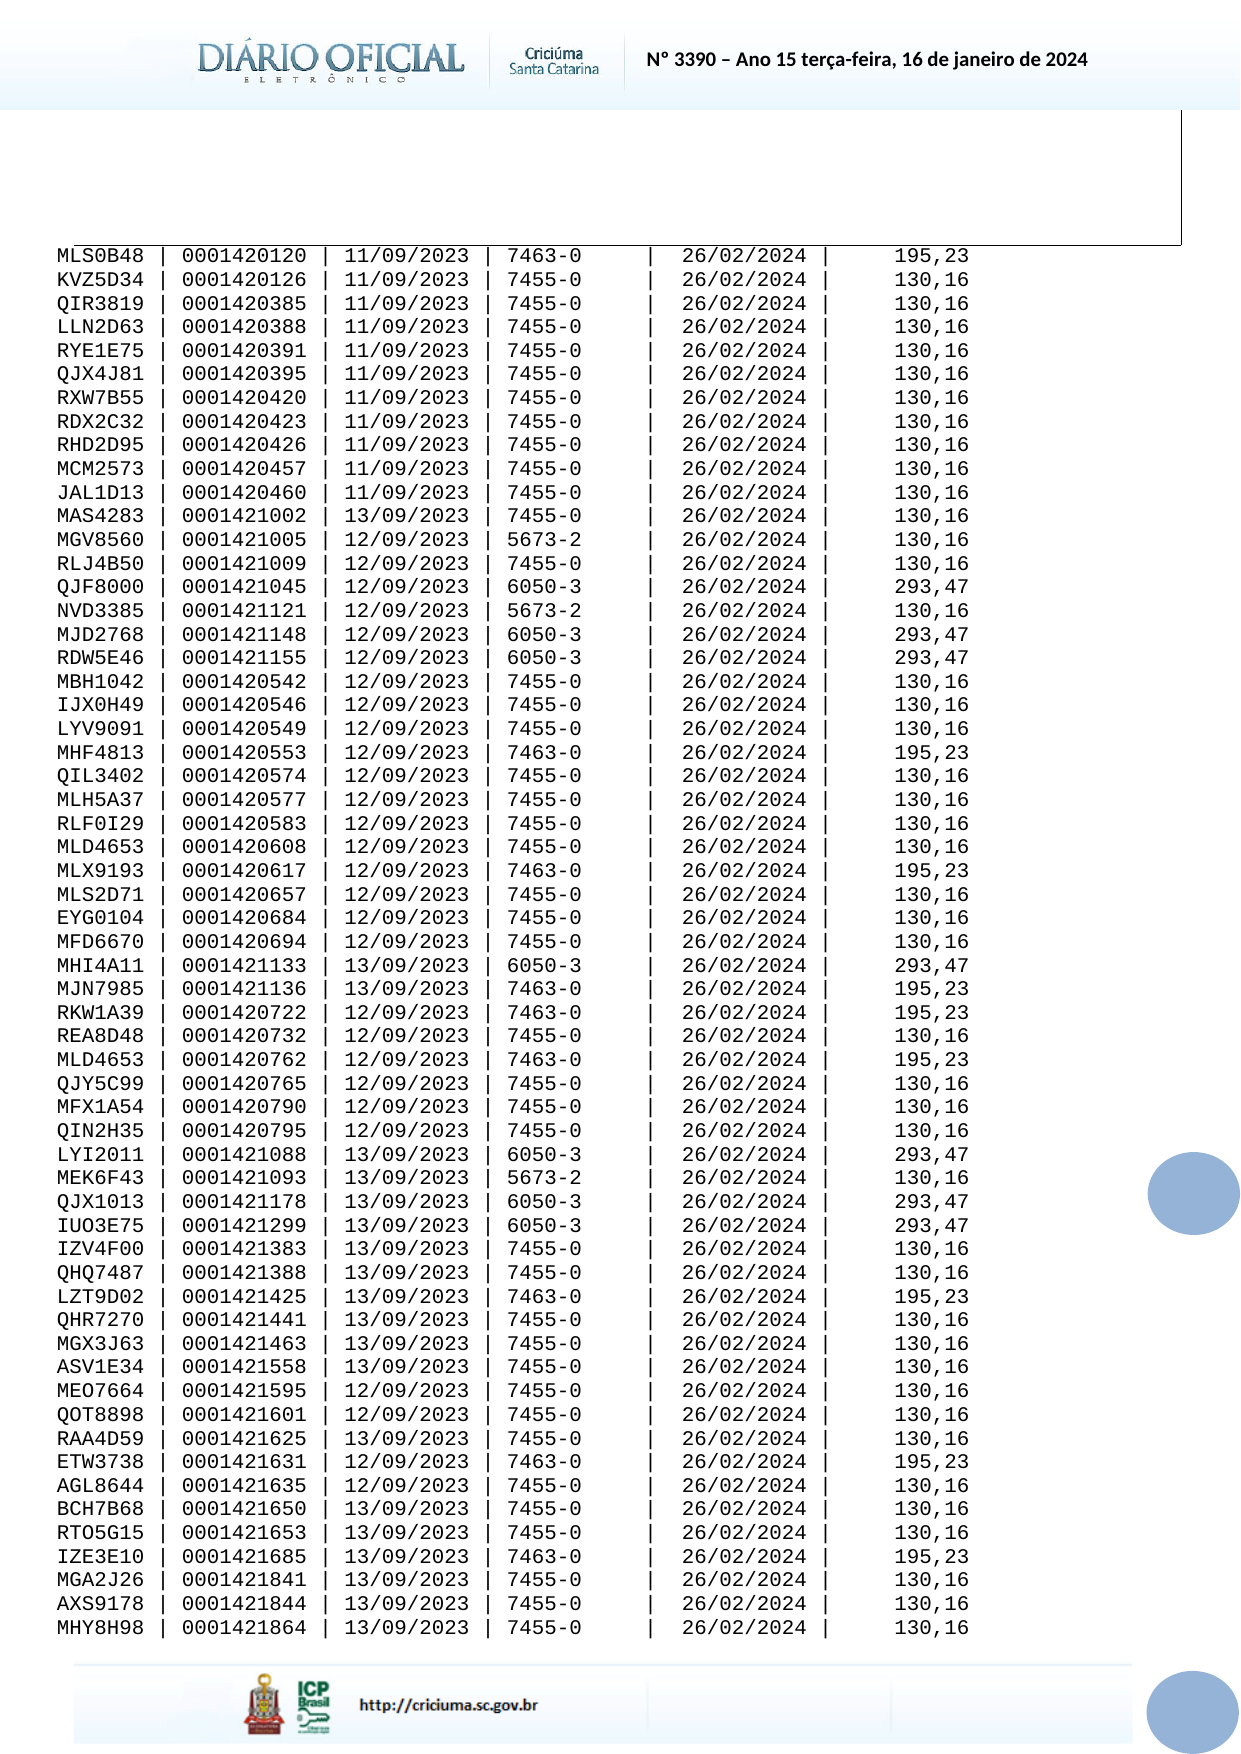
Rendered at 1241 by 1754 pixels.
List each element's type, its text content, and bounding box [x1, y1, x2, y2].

text NVD3385 | 0001421121 | 12/09/2023 | 5673-2 | 26/02/2024 | 130,16 [44, 600, 1181, 623]
text QIN2H35 | 0001420795 | 12/09/2023 | 7455-0 | 26/02/2024 | 130,16 [44, 1120, 1181, 1144]
text RDX2C32 | 0001420423 | 11/09/2023 | 7455-0 | 26/02/2024 | 130,16 [44, 411, 1181, 434]
text REA8D48 | 0001420732 | 12/09/2023 | 7455-0 | 26/02/2024 | 130,16 [44, 1026, 1181, 1049]
text RTO5G15 | 0001421653 | 13/09/2023 | 7455-0 | 26/02/2024 | 130,16 [44, 1522, 1181, 1546]
text MHY8H98 | 0001421864 | 13/09/2023 | 7455-0 | 26/02/2024 | 130,16 [44, 1617, 1181, 1640]
text MGA2J26 | 0001421841 | 13/09/2023 | 7455-0 | 26/02/2024 | 130,16 [44, 1569, 1181, 1593]
text BCH7B68 | 0001421650 | 13/09/2023 | 7455-0 | 26/02/2024 | 130,16 [44, 1498, 1181, 1522]
text AXS9178 | 0001421844 | 13/09/2023 | 7455-0 | 26/02/2024 | 130,16 [44, 1593, 1181, 1617]
text LYV9091 | 0001420549 | 12/09/2023 | 7455-0 | 26/02/2024 | 130,16 [44, 718, 1181, 742]
text MJN7985 | 0001421136 | 13/09/2023 | 7463-0 | 26/02/2024 | 195,23 [44, 978, 1181, 1002]
text MLD4653 | 0001420762 | 12/09/2023 | 7463-0 | 26/02/2024 | 195,23 [44, 1049, 1181, 1073]
text EYG0104 | 0001420684 | 12/09/2023 | 7455-0 | 26/02/2024 | 130,16 [44, 907, 1181, 931]
text QHQ7487 | 0001421388 | 13/09/2023 | 7455-0 | 26/02/2024 | 130,16 [44, 1262, 1181, 1286]
text LLN2D63 | 0001420388 | 11/09/2023 | 7455-0 | 26/02/2024 | 130,16 [44, 316, 1181, 340]
text MJD2768 | 0001421148 | 12/09/2023 | 6050-3 | 26/02/2024 | 293,47 [44, 623, 1181, 647]
text IJX0H49 | 0001420546 | 12/09/2023 | 7455-0 | 26/02/2024 | 130,16 [44, 694, 1181, 718]
text QIR3819 | 0001420385 | 11/09/2023 | 7455-0 | 26/02/2024 | 130,16 [44, 292, 1181, 316]
text IUO3E75 | 0001421299 | 13/09/2023 | 6050-3 | 26/02/2024 | 293,47 [44, 1215, 1181, 1238]
text MLD4653 | 0001420608 | 12/09/2023 | 7455-0 | 26/02/2024 | 130,16 [44, 836, 1181, 860]
text MHI4A11 | 0001421133 | 13/09/2023 | 6050-3 | 26/02/2024 | 293,47 [44, 954, 1181, 978]
text MLX9193 | 0001420617 | 12/09/2023 | 7463-0 | 26/02/2024 | 195,23 [44, 860, 1181, 884]
text RAA4D59 | 0001421625 | 13/09/2023 | 7455-0 | 26/02/2024 | 130,16 [44, 1427, 1181, 1451]
text LZT9D02 | 0001421425 | 13/09/2023 | 7463-0 | 26/02/2024 | 195,23 [44, 1286, 1181, 1309]
text MHF4813 | 0001420553 | 12/09/2023 | 7463-0 | 26/02/2024 | 195,23 [44, 742, 1181, 765]
text RXW7B55 | 0001420420 | 11/09/2023 | 7455-0 | 26/02/2024 | 130,16 [44, 387, 1181, 411]
text MEO7664 | 0001421595 | 12/09/2023 | 7455-0 | 26/02/2024 | 130,16 [44, 1380, 1181, 1404]
text ETW3738 | 0001421631 | 12/09/2023 | 7463-0 | 26/02/2024 | 195,23 [44, 1451, 1181, 1475]
text MBH1042 | 0001420542 | 12/09/2023 | 7455-0 | 26/02/2024 | 130,16 [44, 671, 1181, 694]
text QIL3402 | 0001420574 | 12/09/2023 | 7455-0 | 26/02/2024 | 130,16 [44, 765, 1181, 789]
text MCM2573 | 0001420457 | 11/09/2023 | 7455-0 | 26/02/2024 | 130,16 [44, 458, 1181, 482]
text MLH5A37 | 0001420577 | 12/09/2023 | 7455-0 | 26/02/2024 | 130,16 [44, 789, 1181, 813]
text MLS2D71 | 0001420657 | 12/09/2023 | 7455-0 | 26/02/2024 | 130,16 [44, 884, 1181, 907]
text QJX1013 | 0001421178 | 13/09/2023 | 6050-3 | 26/02/2024 | 293,47 [44, 1191, 1153, 1215]
text IZE3E10 | 0001421685 | 13/09/2023 | 7463-0 | 26/02/2024 | 195,23 [44, 1546, 1181, 1569]
text MAS4283 | 0001421002 | 13/09/2023 | 7455-0 | 26/02/2024 | 130,16 [44, 505, 1181, 529]
text MFX1A54 | 0001420790 | 12/09/2023 | 7455-0 | 26/02/2024 | 130,16 [44, 1096, 1181, 1120]
text IZV4F00 | 0001421383 | 13/09/2023 | 7455-0 | 26/02/2024 | 130,16 [44, 1238, 1181, 1262]
text LYI2011 | 0001421088 | 13/09/2023 | 6050-3 | 26/02/2024 | 293,47 [44, 1144, 1181, 1167]
text RHD2D95 | 0001420426 | 11/09/2023 | 7455-0 | 26/02/2024 | 130,16 [44, 434, 1181, 458]
text QOT8898 | 0001421601 | 12/09/2023 | 7455-0 | 26/02/2024 | 130,16 [44, 1404, 1181, 1427]
text QJX4J81 | 0001420395 | 11/09/2023 | 7455-0 | 26/02/2024 | 130,16 [44, 363, 1181, 387]
text QJF8000 | 0001421045 | 12/09/2023 | 6050-3 | 26/02/2024 | 293,47 [44, 576, 1181, 600]
text MGX3J63 | 0001421463 | 13/09/2023 | 7455-0 | 26/02/2024 | 130,16 [44, 1333, 1181, 1357]
text QHR7270 | 0001421441 | 13/09/2023 | 7455-0 | 26/02/2024 | 130,16 [44, 1309, 1181, 1333]
text RYE1E75 | 0001420391 | 11/09/2023 | 7455-0 | 26/02/2024 | 130,16 [44, 340, 1181, 363]
text JAL1D13 | 0001420460 | 11/09/2023 | 7455-0 | 26/02/2024 | 130,16 [44, 482, 1181, 505]
text ASV1E34 | 0001421558 | 13/09/2023 | 7455-0 | 26/02/2024 | 130,16 [44, 1357, 1181, 1380]
text QJY5C99 | 0001420765 | 12/09/2023 | 7455-0 | 26/02/2024 | 130,16 [44, 1073, 1181, 1096]
text MFD6670 | 0001420694 | 12/09/2023 | 7455-0 | 26/02/2024 | 130,16 [44, 931, 1181, 954]
text MEK6F43 | 0001421093 | 13/09/2023 | 5673-2 | 26/02/2024 | 130,16 [44, 1167, 1157, 1191]
text MLS0B48 | 0001420120 | 11/09/2023 | 7463-0 | 26/02/2024 | 195,23 [44, 245, 1181, 269]
text RLJ4B50 | 0001421009 | 12/09/2023 | 7455-0 | 26/02/2024 | 130,16 [44, 553, 1181, 576]
text MGV8560 | 0001421005 | 12/09/2023 | 5673-2 | 26/02/2024 | 130,16 [44, 529, 1181, 553]
text AGL8644 | 0001421635 | 12/09/2023 | 7455-0 | 26/02/2024 | 130,16 [44, 1475, 1181, 1498]
text RKW1A39 | 0001420722 | 12/09/2023 | 7463-0 | 26/02/2024 | 195,23 [44, 1002, 1181, 1026]
text RDW5E46 | 0001421155 | 12/09/2023 | 6050-3 | 26/02/2024 | 293,47 [44, 647, 1181, 671]
text RLF0I29 | 0001420583 | 12/09/2023 | 7455-0 | 26/02/2024 | 130,16 [44, 813, 1181, 836]
text KVZ5D34 | 0001420126 | 11/09/2023 | 7455-0 | 26/02/2024 | 130,16 [44, 269, 1181, 292]
